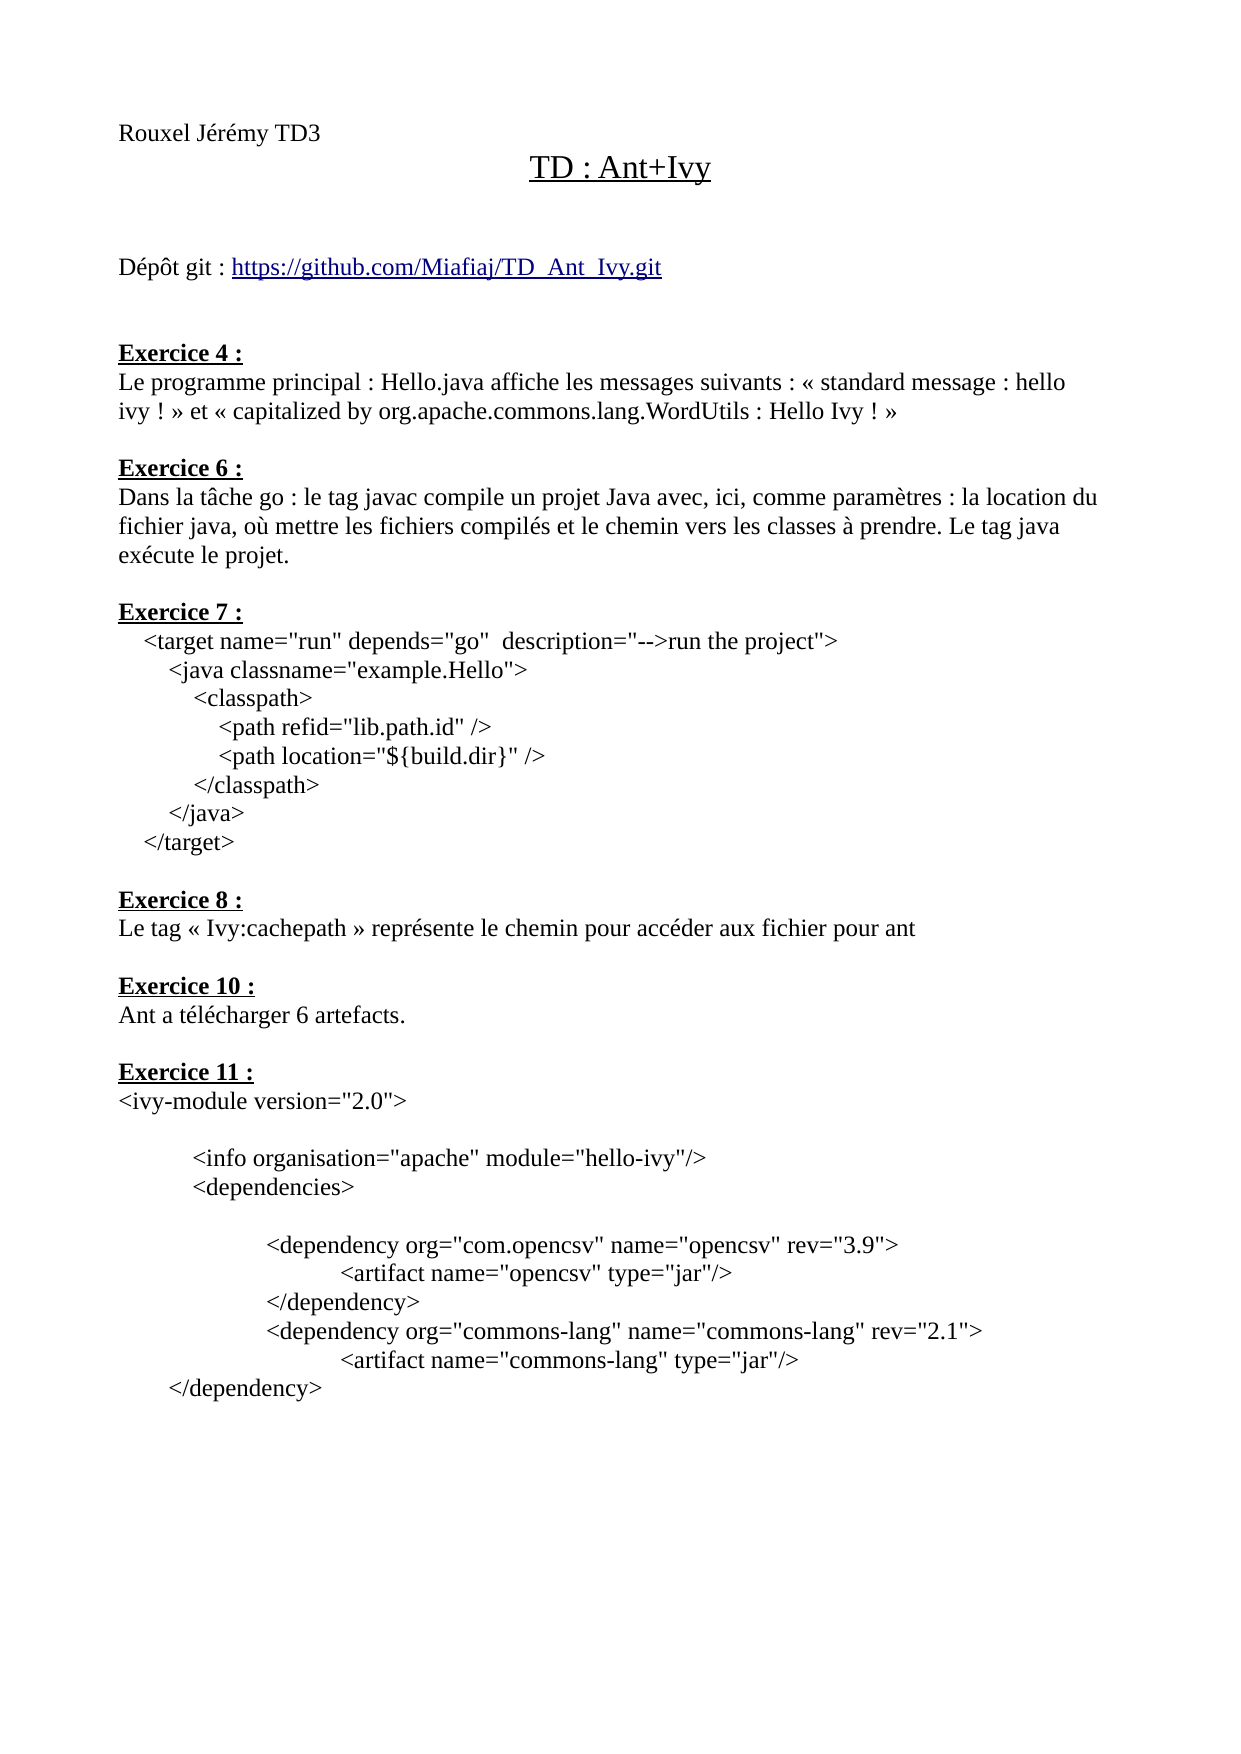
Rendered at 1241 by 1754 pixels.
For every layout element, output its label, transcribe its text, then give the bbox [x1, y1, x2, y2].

text </classpath> [118, 770, 1122, 798]
text Dans la tâche go : le tag javac compile un projet Java avec, ici, comme paramètres : la location du fichier java, où mettre les fichiers compilés et le chemin vers les classes à prendre. Le tag java exécute le projet. [118, 482, 1122, 568]
text Exercice 11 : [118, 1057, 1122, 1086]
text Ant a télécharger 6 artefacts. [118, 1000, 1122, 1028]
text </java> [118, 798, 1122, 827]
text Exercice 7 : [118, 597, 1122, 626]
text <target name="run" depends="go" description="-->run the project"> [118, 626, 1122, 655]
text Exercice 6 : [118, 453, 1122, 482]
text Exercice 4 : [118, 338, 1122, 367]
text Rouxel Jérémy TD3 [118, 118, 1122, 147]
text <path location="${build.dir}" /> [118, 741, 1122, 770]
text <path refid="lib.path.id" /> [118, 712, 1122, 741]
text <classpath> [118, 683, 1122, 712]
text <dependency org="commons-lang" name="commons-lang" rev="2.1"> [118, 1316, 1122, 1345]
text <ivy-module version="2.0"> [118, 1086, 1122, 1115]
text Exercice 8 : [118, 885, 1122, 913]
text <artifact name="commons-lang" type="jar"/> [118, 1345, 1122, 1373]
text <dependency org="com.opencsv" name="opencsv" rev="3.9"> [118, 1230, 1122, 1258]
text <info organisation="apache" module="hello-ivy"/> [118, 1143, 1122, 1172]
text <artifact name="opencsv" type="jar"/> [118, 1258, 1122, 1287]
text </dependency> [118, 1373, 1122, 1402]
text Le programme principal : Hello.java affiche les messages suivants : « standard message : hello ivy ! » et « capitalized by org.apache.commons.lang.WordUtils : Hello Ivy ! » [118, 367, 1122, 425]
text Le tag « Ivy:cachepath » représente le chemin pour accéder aux fichier pour ant [118, 913, 1122, 942]
text Dépôt git : https://github.com/Miafiaj/TD_Ant_Ivy.git [118, 252, 1122, 281]
text <java classname="example.Hello"> [118, 655, 1122, 683]
text Exercice 10 : [118, 971, 1122, 1000]
text TD : Ant+Ivy [118, 147, 1122, 185]
text </dependency> [118, 1287, 1122, 1316]
text </target> [118, 827, 1122, 856]
text <dependencies> [118, 1172, 1122, 1201]
